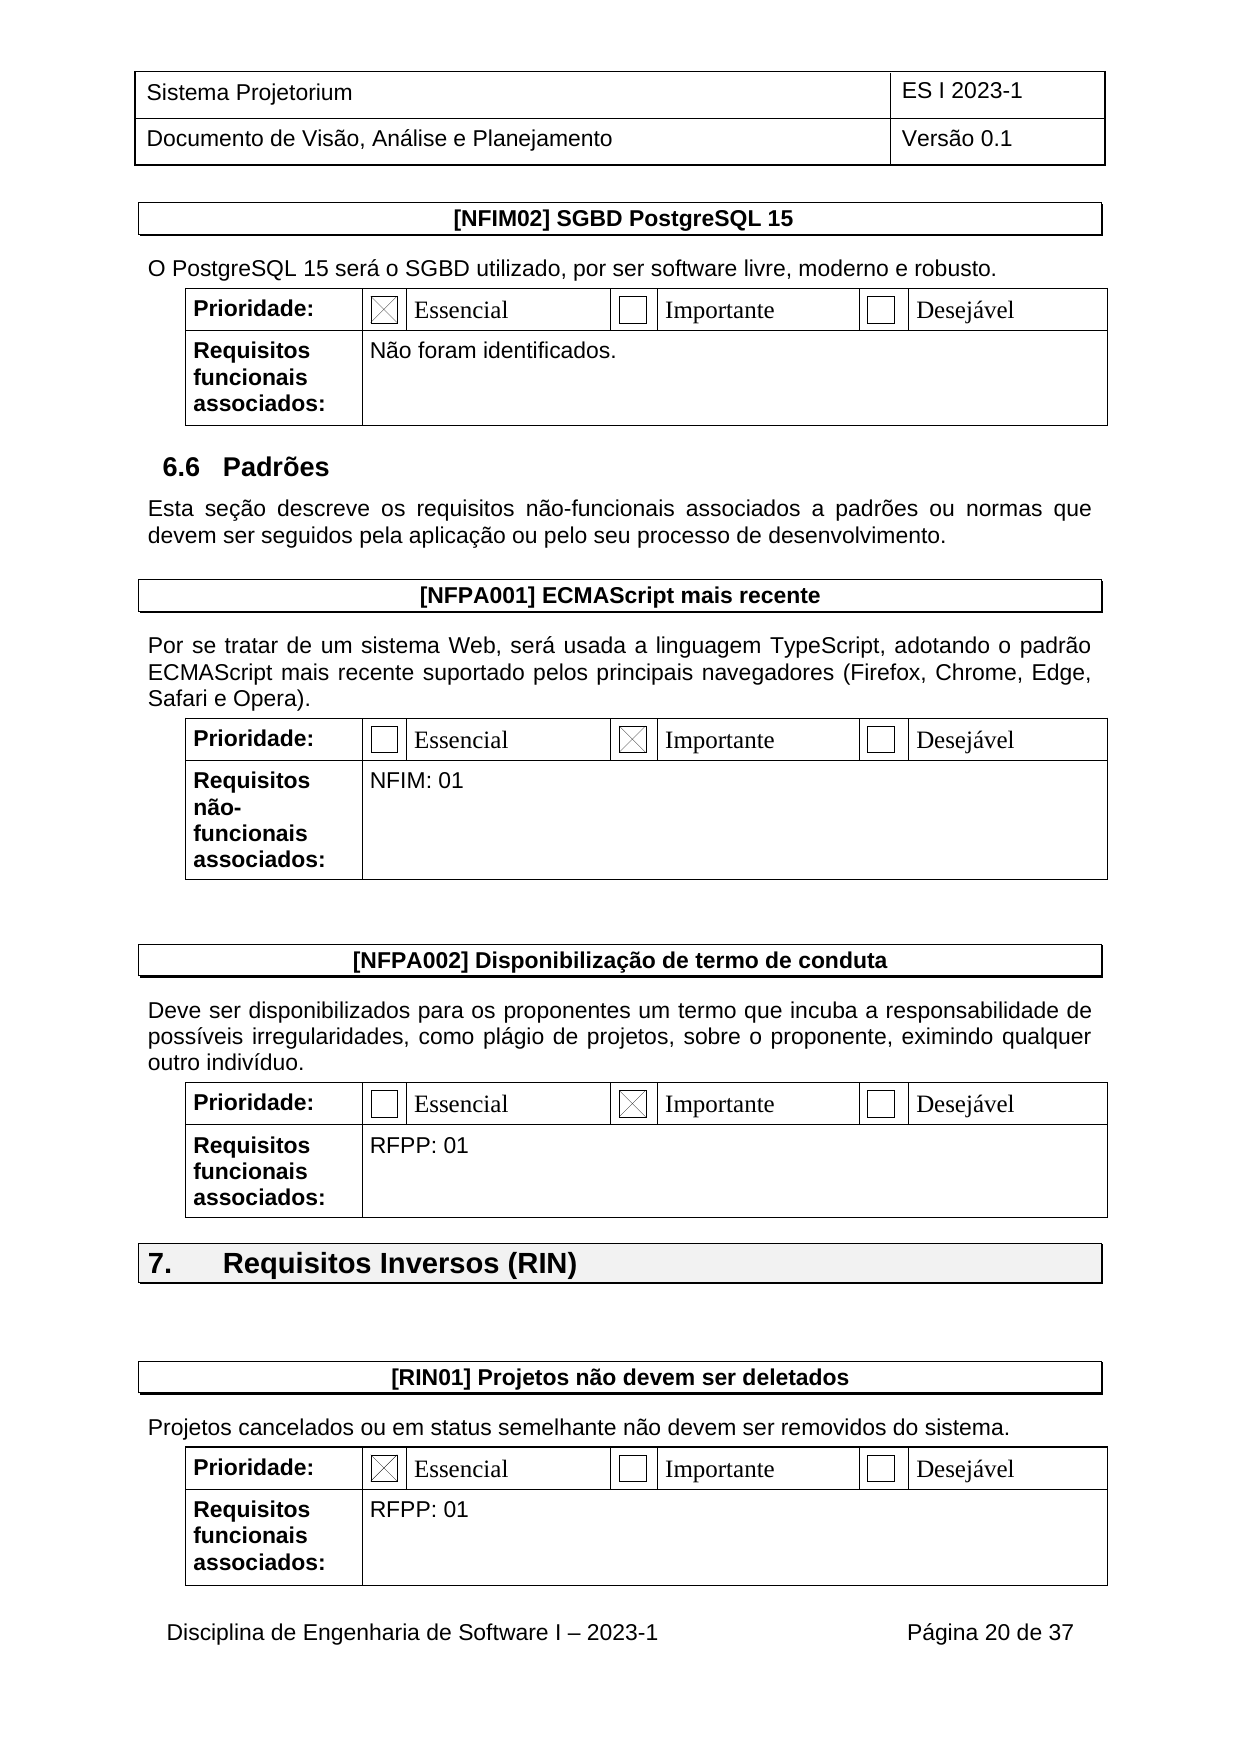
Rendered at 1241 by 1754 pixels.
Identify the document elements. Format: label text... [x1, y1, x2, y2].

table_header [363, 1448, 406, 1489]
table_header [611, 1083, 657, 1124]
subtitle Padrões [162, 451, 1092, 483]
table_header Prioridade: [186, 289, 362, 330]
table_header [363, 719, 406, 760]
text [RIN01] Projetos não devem ser deletados [139, 1362, 1101, 1392]
table_cell RFPP: 01 [363, 1125, 1107, 1217]
table_header Importante [658, 1083, 859, 1124]
table_header Importante [658, 719, 859, 760]
subtitle Requisitos Inversos (RIN) [139, 1244, 1101, 1282]
table_header [363, 289, 406, 330]
table_cell Requisitos não-funcionais associados: [186, 761, 362, 879]
table_header [860, 1083, 908, 1124]
table_cell NFIM: 01 [363, 761, 1107, 879]
table_header Essencial [407, 1083, 610, 1124]
table_header Desejável [909, 289, 1107, 330]
table_header [611, 289, 657, 330]
table_header Essencial [407, 719, 610, 760]
table_cell Não foram identificados. [363, 331, 1107, 425]
table_header Prioridade: [186, 719, 362, 760]
text Por se tratar de um sistema Web, será usada a linguagem TypeScript, adotando o padrão ECMAScript mais recente suportado pelos principais navegadores (Firefox, Chrome, Edge, Safari e Opera). [148, 632, 1092, 711]
table_cell Requisitos funcionais associados: [186, 331, 362, 425]
table_header [611, 1448, 657, 1489]
text Esta seção descreve os requisitos não-funcionais associados a padrões ou normas que devem ser seguidos pela aplicação ou pelo seu processo de desenvolvimento. [148, 495, 1092, 548]
table_header Prioridade: [186, 1448, 362, 1489]
table_header [860, 1448, 908, 1489]
table_header Desejável [909, 1448, 1107, 1489]
table_cell RFPP: 01 [363, 1490, 1107, 1585]
table_header Essencial [407, 1448, 610, 1489]
text Projetos cancelados ou em status semelhante não devem ser removidos do sistema. [148, 1414, 1092, 1440]
text [NFPA002] Disponibilização de termo de conduta [139, 945, 1101, 975]
table_header [363, 1083, 406, 1124]
table_header Importante [658, 289, 859, 330]
text Deve ser disponibilizados para os proponentes um termo que incuba a responsabilidade de possíveis irregularidades, como plágio de projetos, sobre o proponente, eximindo qualquer outro indivíduo. [148, 997, 1092, 1076]
table_cell Requisitos funcionais associados: [186, 1125, 362, 1217]
table_header Essencial [407, 289, 610, 330]
table_header Desejável [909, 719, 1107, 760]
table_header Desejável [909, 1083, 1107, 1124]
table_header [611, 719, 657, 760]
text [NFPA001] ECMAScript mais recente [139, 580, 1101, 611]
table_cell Requisitos funcionais associados: [186, 1490, 362, 1585]
table_header Prioridade: [186, 1083, 362, 1124]
table_header [860, 719, 908, 760]
text O PostgreSQL 15 será o SGBD utilizado, por ser software livre, moderno e robusto. [148, 255, 1092, 282]
table_header Importante [658, 1448, 859, 1489]
text [NFIM02] SGBD PostgreSQL 15 [139, 203, 1101, 234]
table_header [860, 289, 908, 330]
